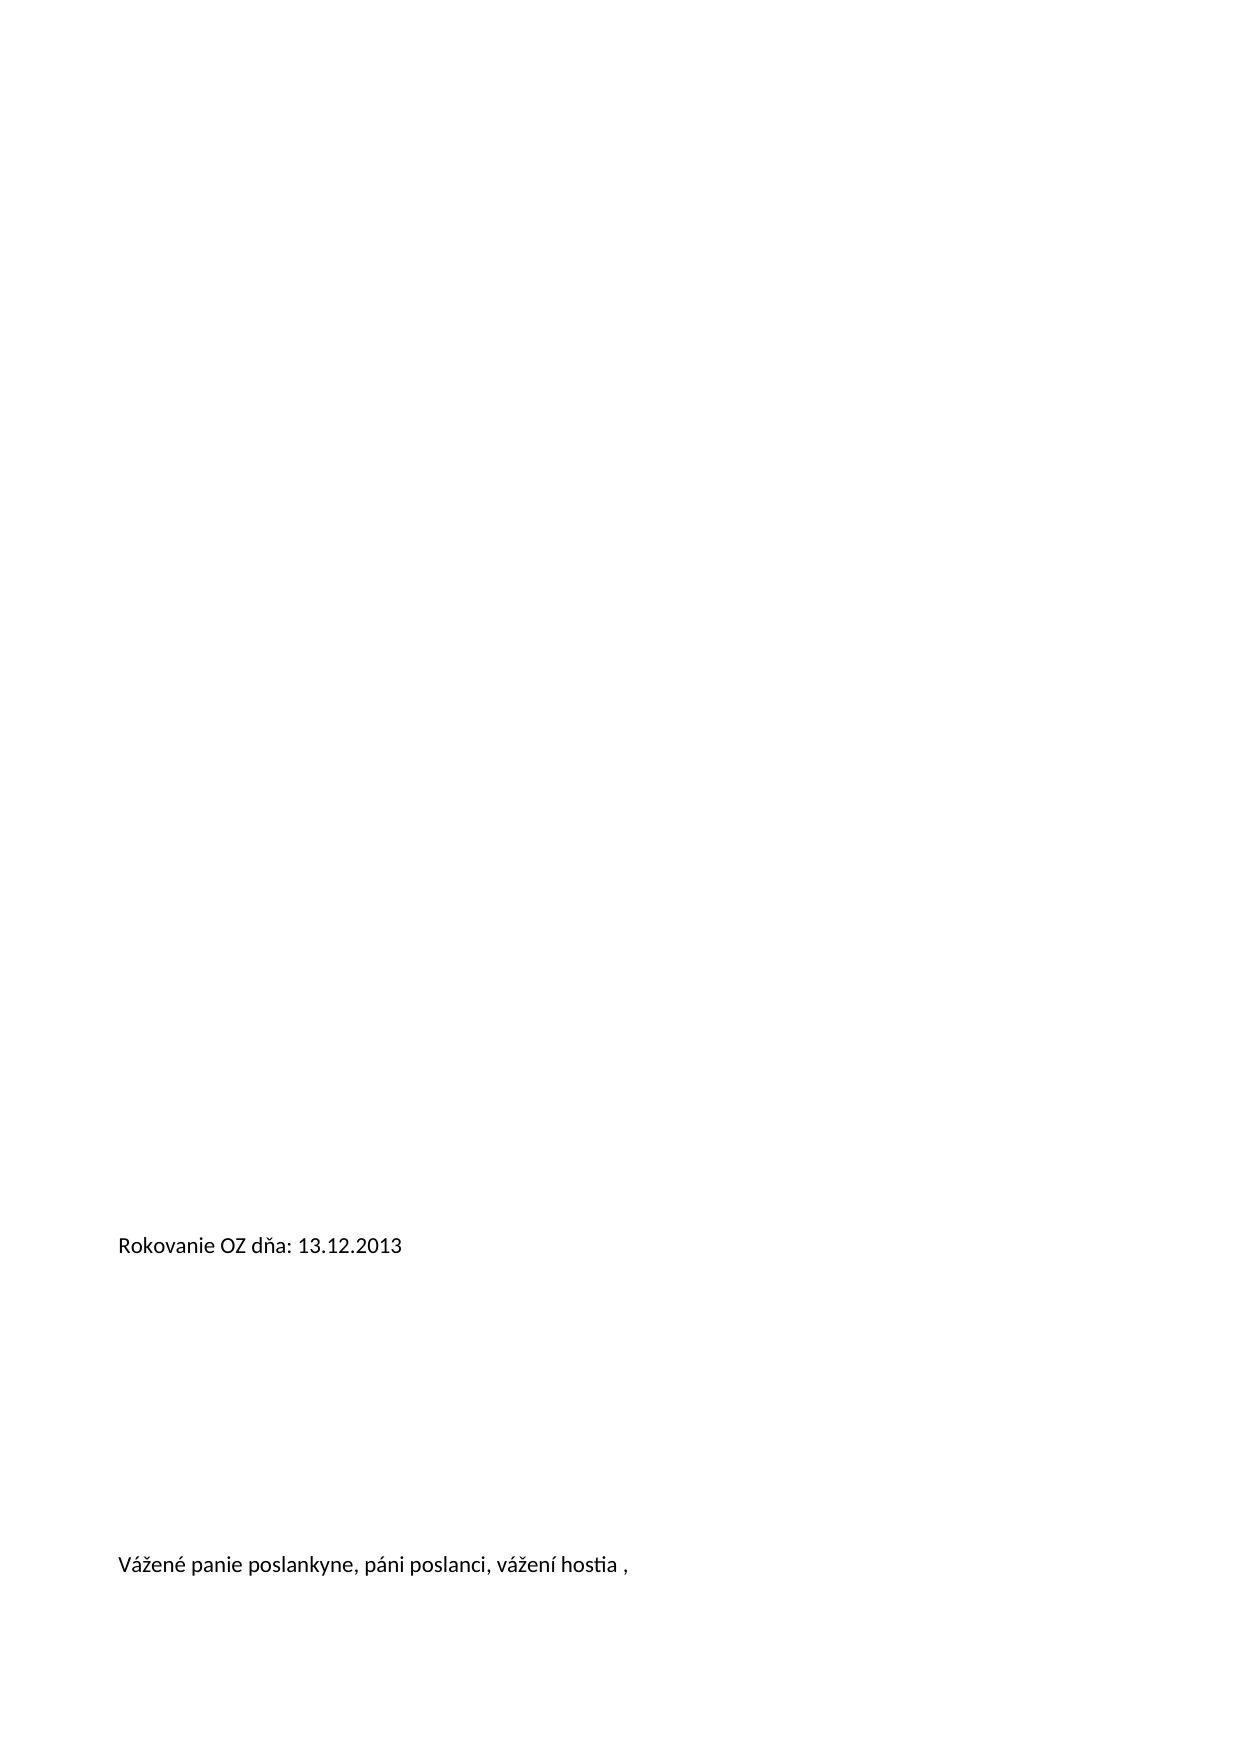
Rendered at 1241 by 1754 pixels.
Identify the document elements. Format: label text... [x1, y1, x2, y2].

text Vážené panie poslankyne, páni poslanci, vážení hostia , [118, 1550, 1122, 1578]
text Rokovanie OZ dňa: 13.12.2013 [118, 1232, 1122, 1259]
